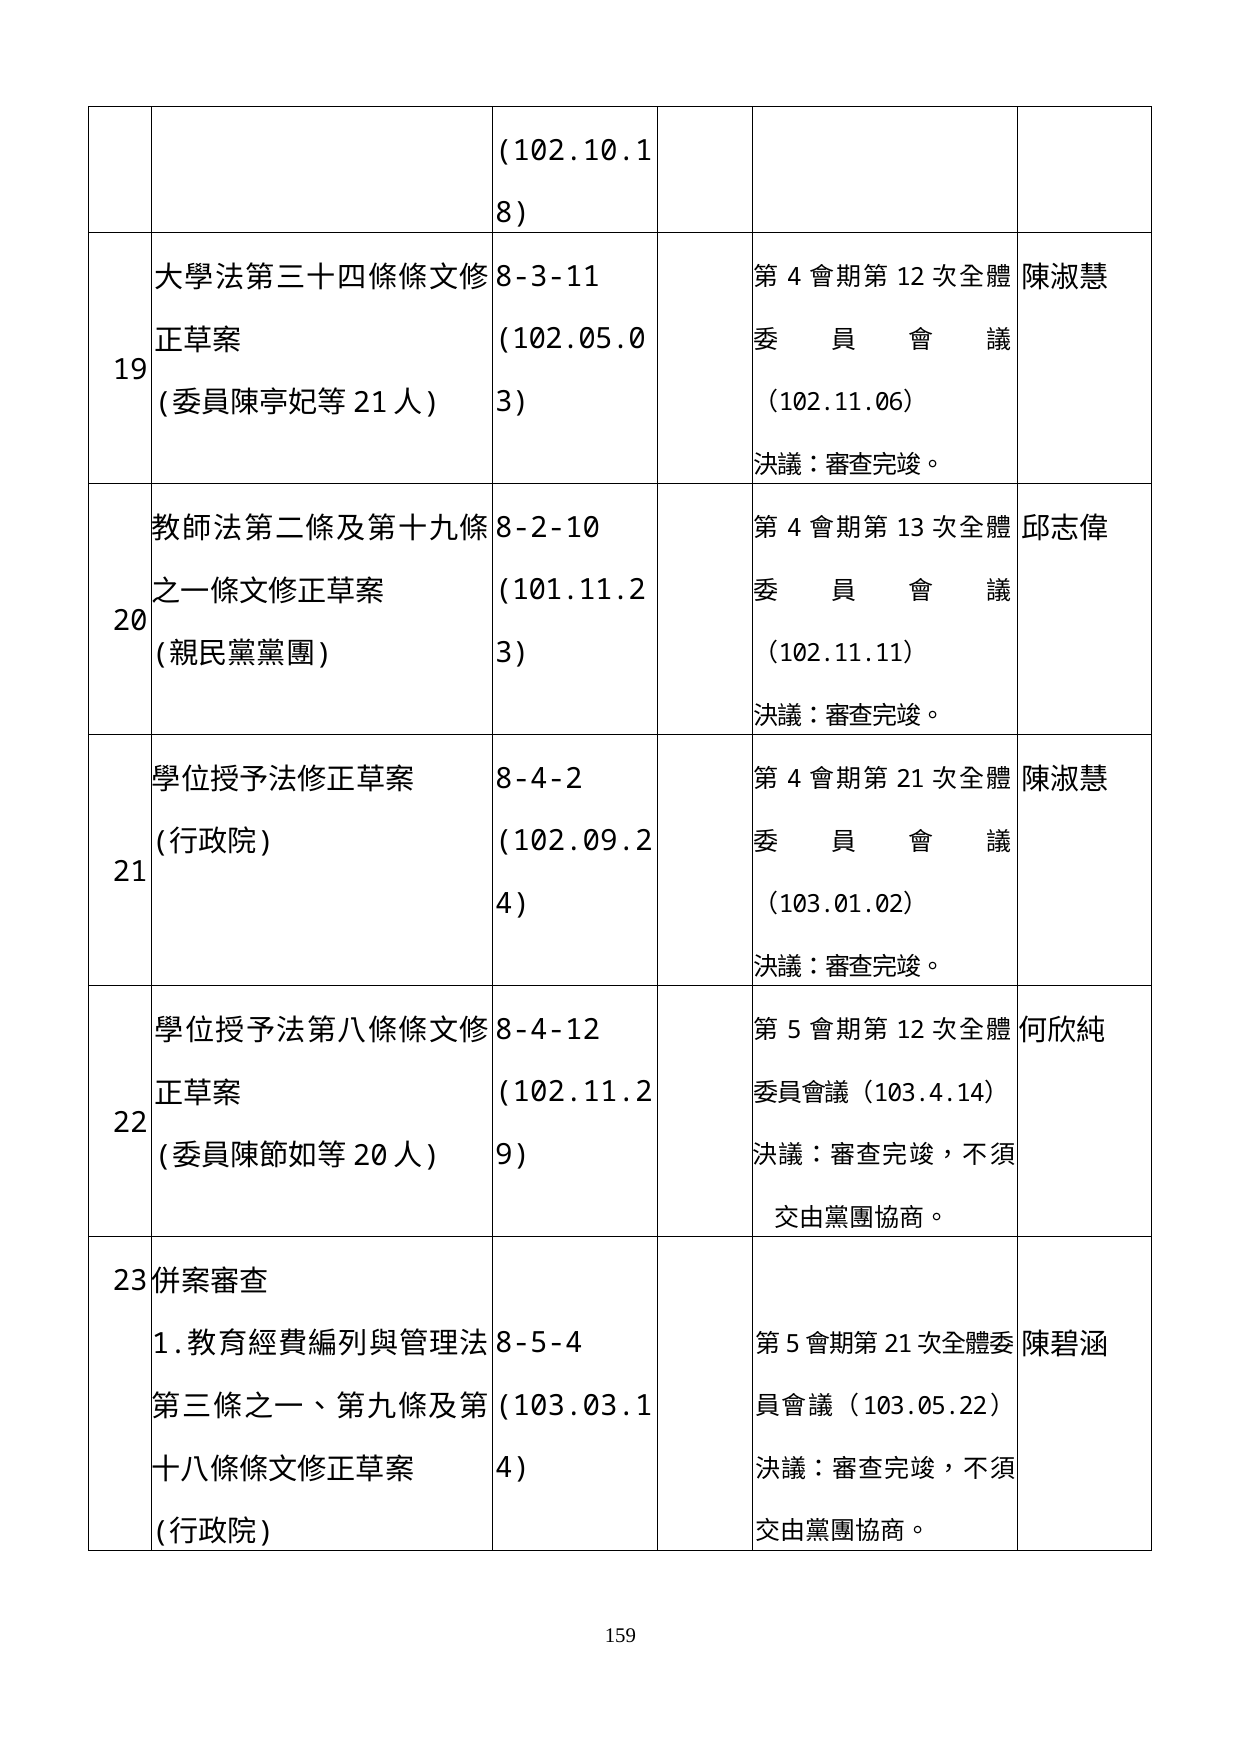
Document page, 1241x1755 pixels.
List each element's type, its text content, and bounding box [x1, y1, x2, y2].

table_cell 學位授予法修正草案 (行政院) [152, 735, 492, 985]
table_cell 8-2-10 (101.11.23) [493, 484, 657, 734]
table_cell 邱志偉 [1018, 484, 1151, 734]
table_cell [89, 1237, 151, 1550]
table_cell [753, 107, 1017, 232]
table_cell 第4會期第12次全體委員會議（102.11.06） 決議：審查完竣。 [753, 233, 1017, 483]
table_cell [658, 484, 752, 734]
table_cell [658, 233, 752, 483]
table_cell 併案審查 1.教育經費編列與管理法第三條之一、第九條及第十八條條文修正草案 (行政院) [152, 1237, 492, 1550]
table_cell (102.10.18) [493, 107, 657, 232]
table_cell 陳淑慧 [1018, 735, 1151, 985]
table_cell 學位授予法第八條條文修正草案 (委員陳節如等20人) [152, 986, 492, 1236]
table_cell 第4會期第13次全體委員會議（102.11.11） 決議：審查完竣。 [753, 484, 1017, 734]
table_cell 陳碧涵 [1018, 1237, 1151, 1550]
table_cell 第5會期第12次全體委員會議（103.4.14） 決議：審查完竣，不須交由黨團協商。 [753, 986, 1017, 1236]
table_cell 教師法第二條及第十九條之一條文修正草案 (親民黨黨團) [152, 484, 492, 734]
table_cell [658, 735, 752, 985]
table_cell 8-4-12 (102.11.29) [493, 986, 657, 1236]
table_cell 8-5-4 (103.03.14) [493, 1237, 657, 1550]
table_cell 陳淑慧 [1018, 233, 1151, 483]
table_cell 第5會期第21次全體委員會議（103.05.22）決議：審查完竣，不須交由黨團協商。 [753, 1237, 1017, 1550]
table_cell [1018, 107, 1151, 232]
table_cell [152, 107, 492, 232]
table_cell 第4會期第21次全體委員會議（103.01.02） 決議：審查完竣。 [753, 735, 1017, 985]
table_cell [89, 233, 151, 483]
table_cell [89, 986, 151, 1236]
table_cell 8-4-2 (102.09.24) [493, 735, 657, 985]
table_cell [658, 107, 752, 232]
table_cell [89, 484, 151, 734]
table_cell [658, 1237, 752, 1550]
table_cell [658, 986, 752, 1236]
table_cell [89, 735, 151, 985]
table_cell 8-3-11 (102.05.03) [493, 233, 657, 483]
table_cell 何欣純 [1018, 986, 1151, 1236]
table_cell 大學法第三十四條條文修正草案 (委員陳亭妃等21人) [152, 233, 492, 483]
table_cell [89, 107, 151, 232]
